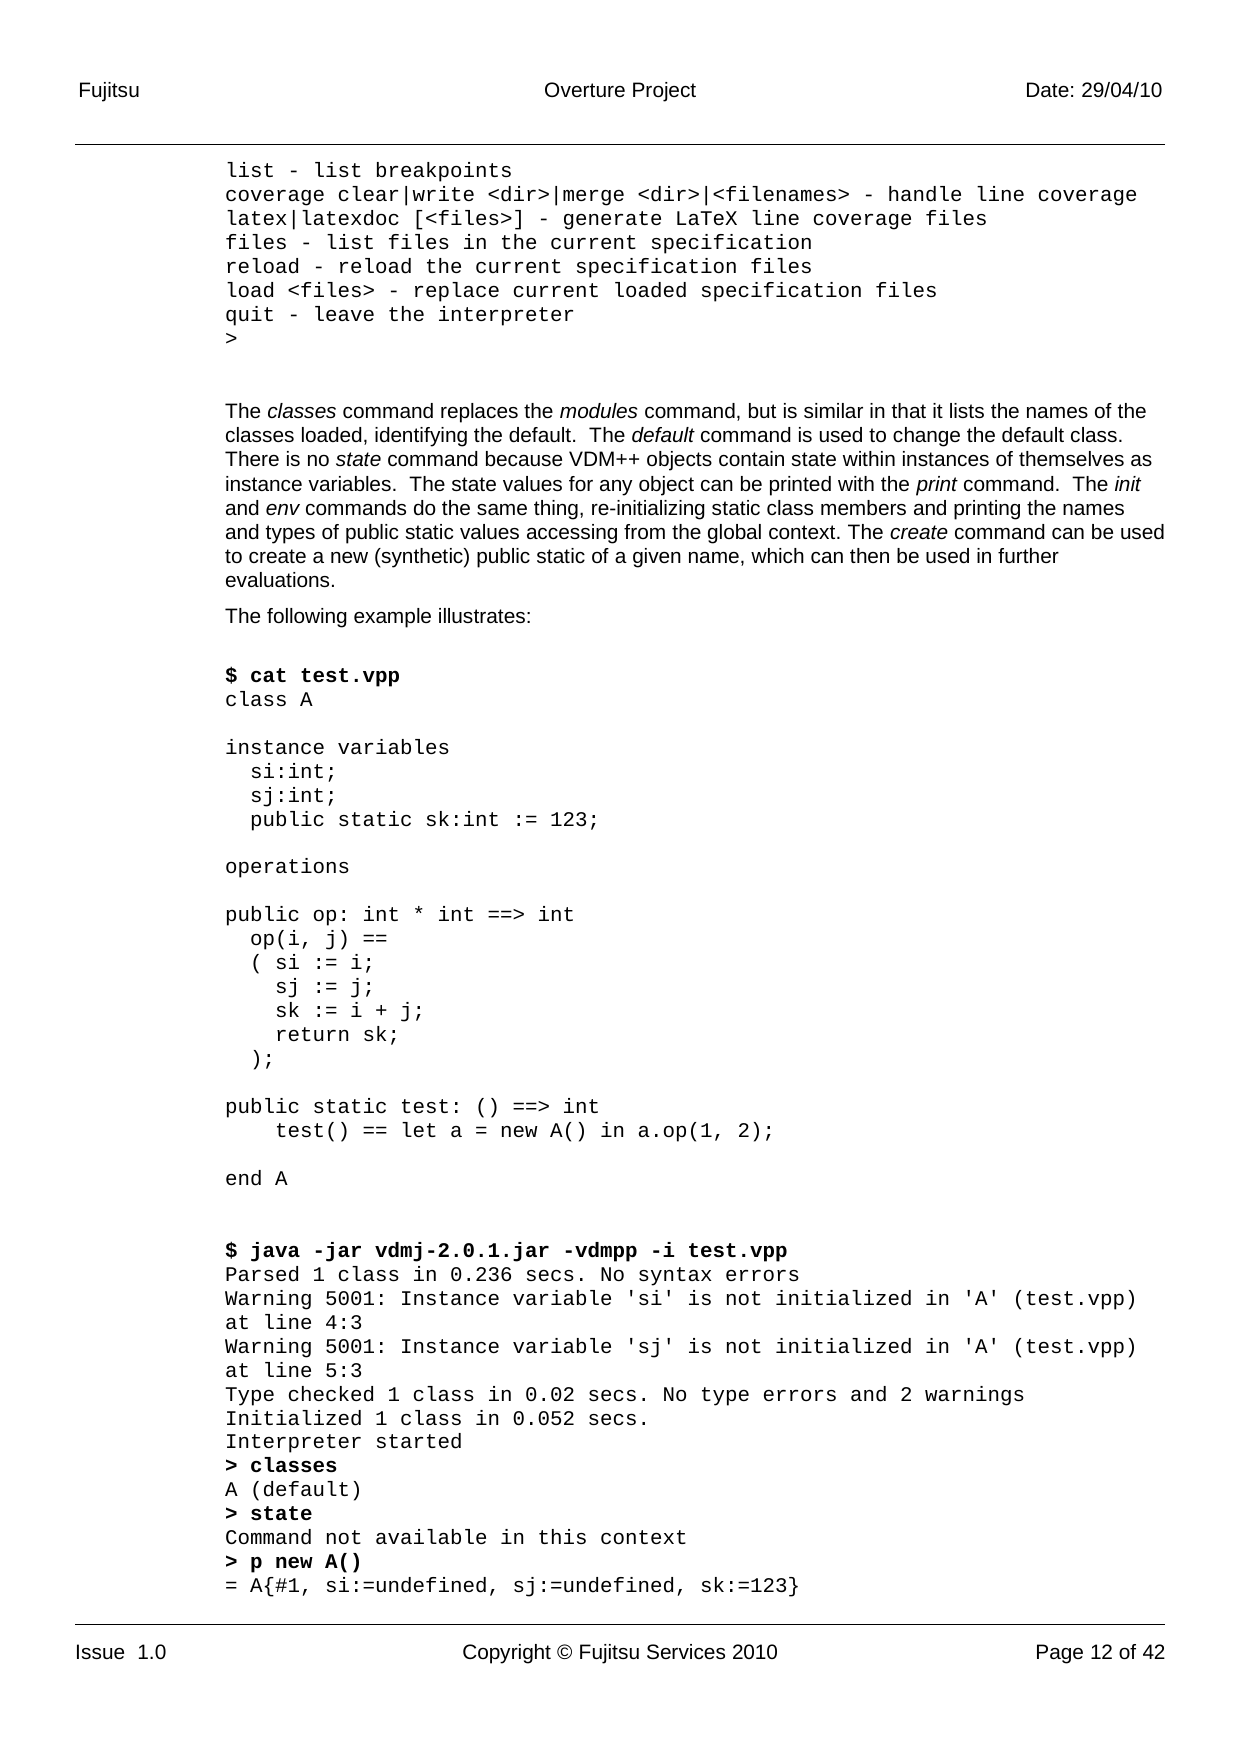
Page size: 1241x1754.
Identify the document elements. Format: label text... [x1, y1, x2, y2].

text = A{#1, si:=undefined, sj:=undefined, sk:=123} [225, 1575, 1165, 1599]
text sk := i + j; [225, 1000, 1165, 1024]
text $ cat test.vpp [225, 665, 1165, 689]
text class A [225, 689, 1165, 713]
text latex|latexdoc [<files>] - generate LaTeX line coverage files [225, 208, 1165, 232]
text > [225, 327, 1165, 351]
text end A [225, 1168, 1165, 1192]
text reload - reload the current specification files [225, 256, 1165, 279]
text ); [225, 1048, 1165, 1072]
text A (default) [225, 1479, 1165, 1503]
text list - list breakpoints [225, 160, 1165, 184]
text return sk; [225, 1024, 1165, 1048]
text The classes command replaces the modules command, but is similar in that it lists the names of the classes loaded, identifying the default. The default command is used to change the default class. There is no state command because VDM++ objects contain state within instances of themselves as instance variables. The state values for any object can be printed with the print command. The init and env commands do the same thing, re-initializing static class members and printing the names and types of public static values accessing from the global context. The create command can be used to create a new (synthetic) public static of a given name, which can then be used in further evaluations. [225, 399, 1165, 592]
text ( si := i; [225, 952, 1165, 976]
text Initialized 1 class in 0.052 secs. [225, 1407, 1165, 1431]
text sj := j; [225, 976, 1165, 1000]
text files - list files in the current specification [225, 232, 1165, 256]
text instance variables [225, 737, 1165, 761]
text test() == let a = new A() in a.op(1, 2); [225, 1120, 1165, 1144]
text Interpreter started [225, 1431, 1165, 1455]
text public op: int * int ==> int [225, 904, 1165, 928]
text operations [225, 856, 1165, 880]
text public static test: () ==> int [225, 1096, 1165, 1120]
text public static sk:int := 123; [225, 808, 1165, 832]
text Warning 5001: Instance variable 'si' is not initialized in 'A' (test.vpp) at line 4:3 [225, 1288, 1165, 1336]
text load <files> - replace current loaded specification files [225, 279, 1165, 303]
text sj:int; [225, 784, 1165, 808]
text Command not available in this context [225, 1527, 1165, 1551]
text Parsed 1 class in 0.236 secs. No syntax errors [225, 1264, 1165, 1288]
text Warning 5001: Instance variable 'sj' is not initialized in 'A' (test.vpp) at line 5:3 [225, 1336, 1165, 1383]
text > classes [225, 1455, 1165, 1479]
text > state [225, 1503, 1165, 1527]
text coverage clear|write <dir>|merge <dir>|<filenames> - handle line coverage [225, 184, 1165, 208]
text op(i, j) == [225, 928, 1165, 952]
text $ java -jar vdmj-2.0.1.jar -vdmpp -i test.vpp [225, 1240, 1165, 1264]
text > p new A() [225, 1551, 1165, 1575]
text si:int; [225, 761, 1165, 784]
text The following example illustrates: [225, 604, 1165, 628]
text quit - leave the interpreter [225, 303, 1165, 327]
text Type checked 1 class in 0.02 secs. No type errors and 2 warnings [225, 1383, 1165, 1407]
